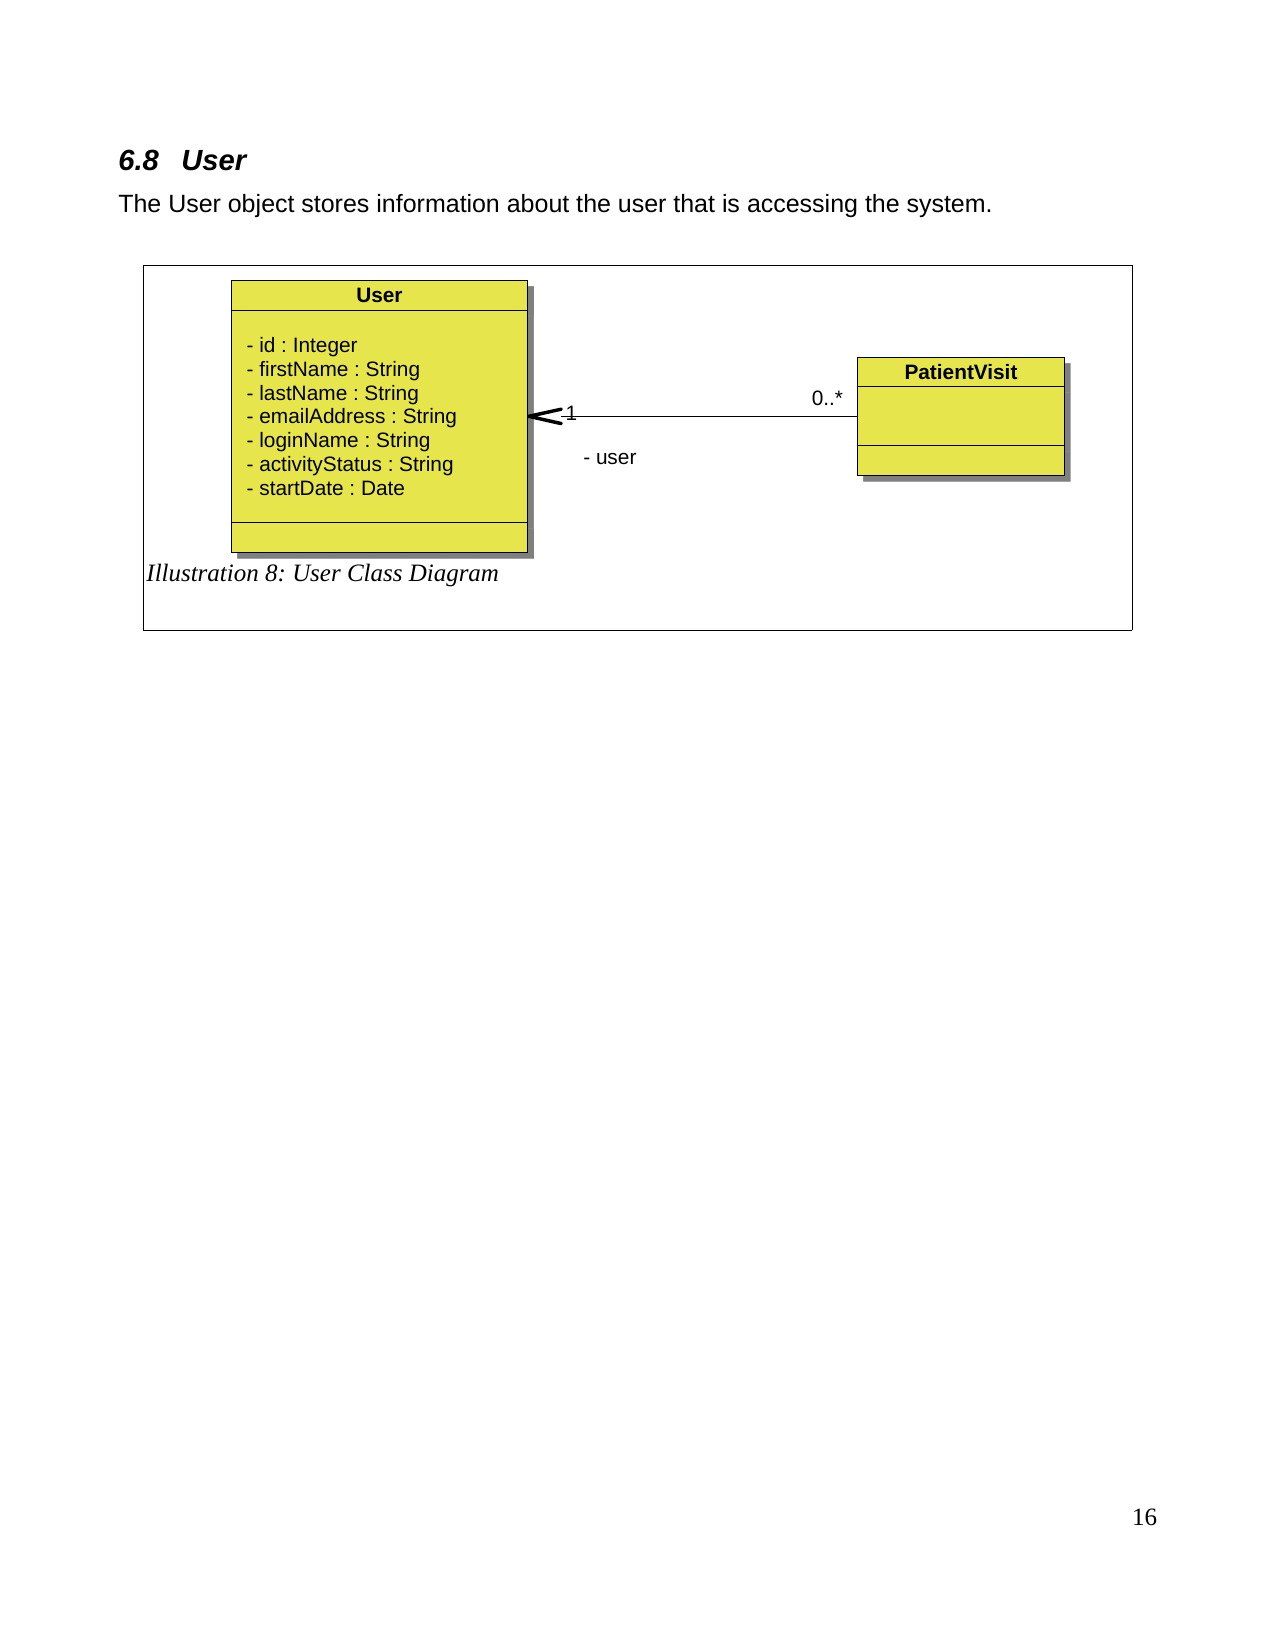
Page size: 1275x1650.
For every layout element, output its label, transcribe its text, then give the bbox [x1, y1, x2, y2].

subtitle User [118, 143, 1157, 177]
text The User object stores information about the user that is accessing the system. [118, 189, 1157, 218]
text Illustration 8: User Class Diagram [146, 281, 1129, 587]
